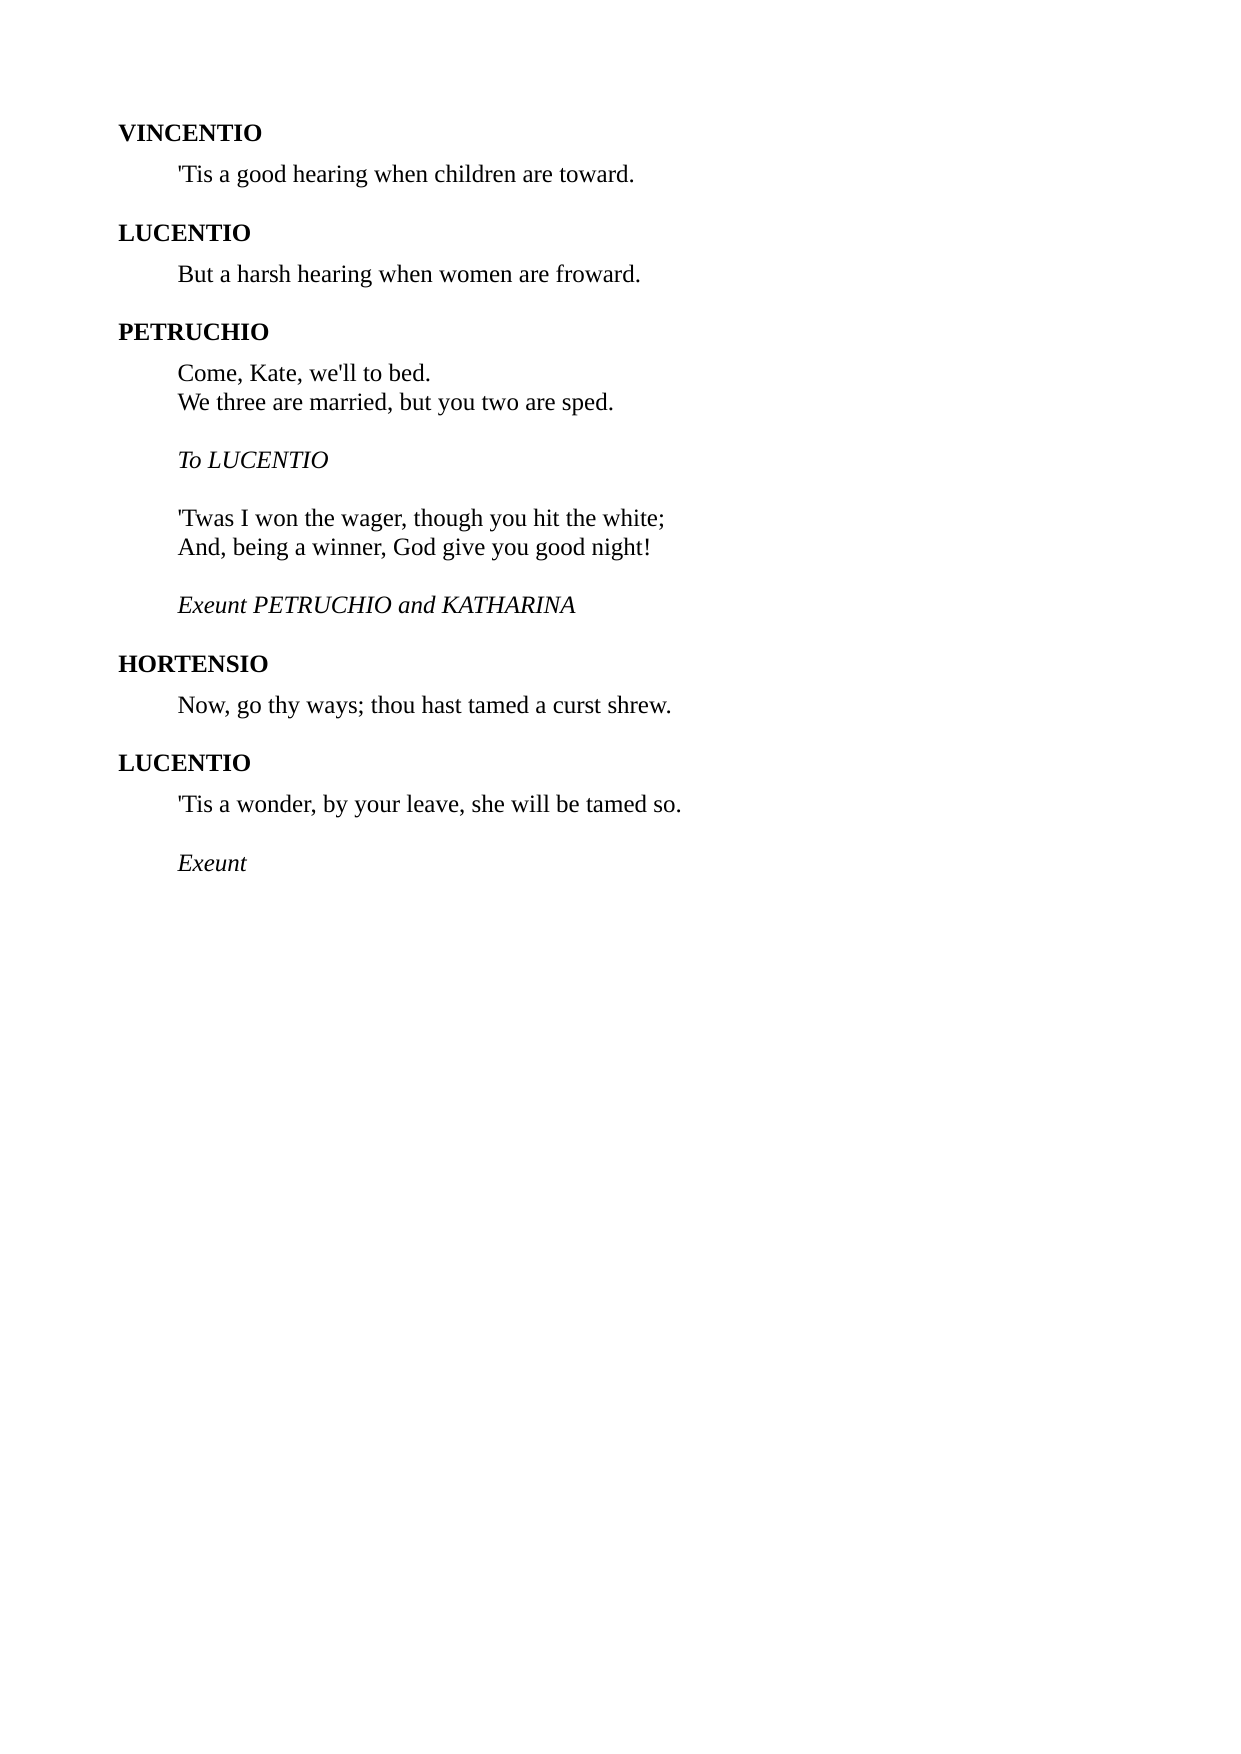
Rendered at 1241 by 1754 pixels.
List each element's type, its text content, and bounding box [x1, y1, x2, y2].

text LUCENTIO [118, 748, 1122, 777]
text 'Tis a good hearing when children are toward. [177, 159, 1063, 188]
text To LUCENTIO [177, 445, 1063, 474]
text LUCENTIO [118, 218, 1122, 246]
text 'Tis a wonder, by your leave, she will be tamed so. [177, 789, 1063, 818]
text PETRUCHIO [118, 317, 1122, 346]
text HORTENSIO [118, 649, 1122, 677]
text But a harsh hearing when women are froward. [177, 259, 1063, 288]
text Exeunt [177, 848, 1063, 876]
text Come, Kate, we'll to bed. We three are married, but you two are sped. [177, 358, 1063, 416]
text Exeunt PETRUCHIO and KATHARINA [177, 591, 1063, 619]
text VINCENTIO [118, 118, 1122, 147]
text 'Twas I won the wager, though you hit the white; And, being a winner, God give you good night! [177, 503, 1063, 561]
text Now, go thy ways; thou hast tamed a curst shrew. [177, 690, 1063, 719]
